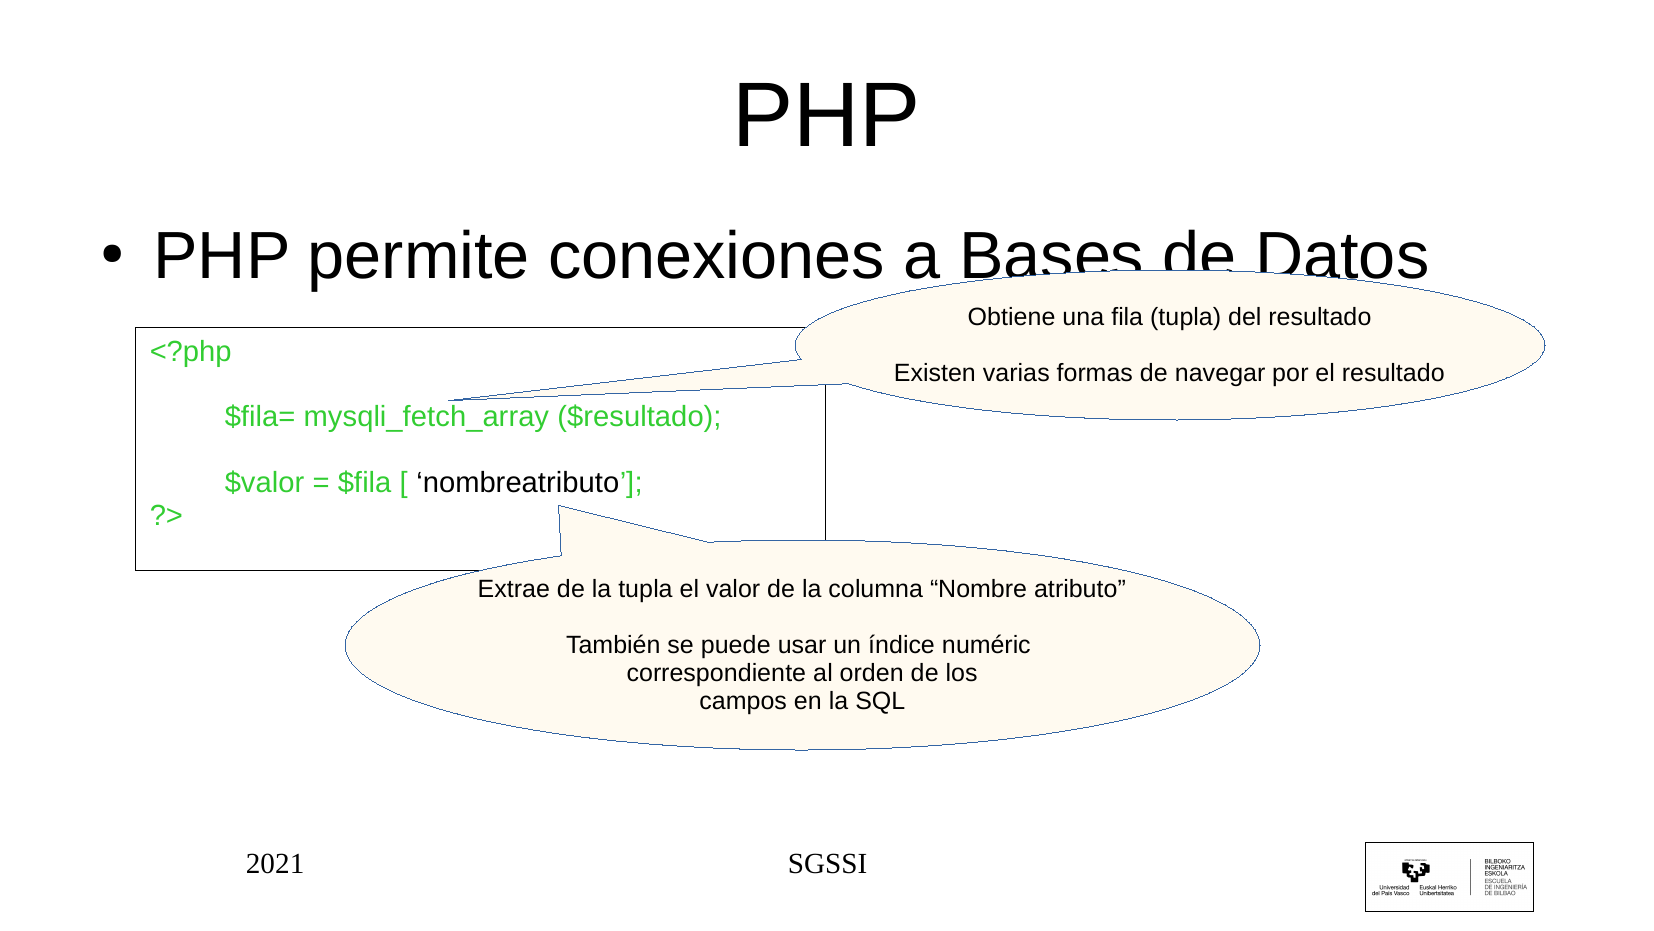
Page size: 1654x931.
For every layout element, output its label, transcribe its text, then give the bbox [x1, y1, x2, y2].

title PHP [82, 37, 1571, 193]
picture [1366, 843, 1533, 911]
list PHP permite conexiones a Bases de Datos [82, 217, 1456, 301]
text_box Obtiene una fila (tupla) del resultado Existen varias formas de navegar por el resultado [448, 270, 1546, 421]
text_box <?php $fila= mysqli_fetch_array ($resultado); $valor = $fila [ ‘nombreatributo’]; ?> [135, 327, 826, 571]
text_box Extrae de la tupla el valor de la columna “Nombre atributo” También se puede usar un índice numéric correspondiente al orden de los campos en la SQL [345, 505, 1261, 751]
